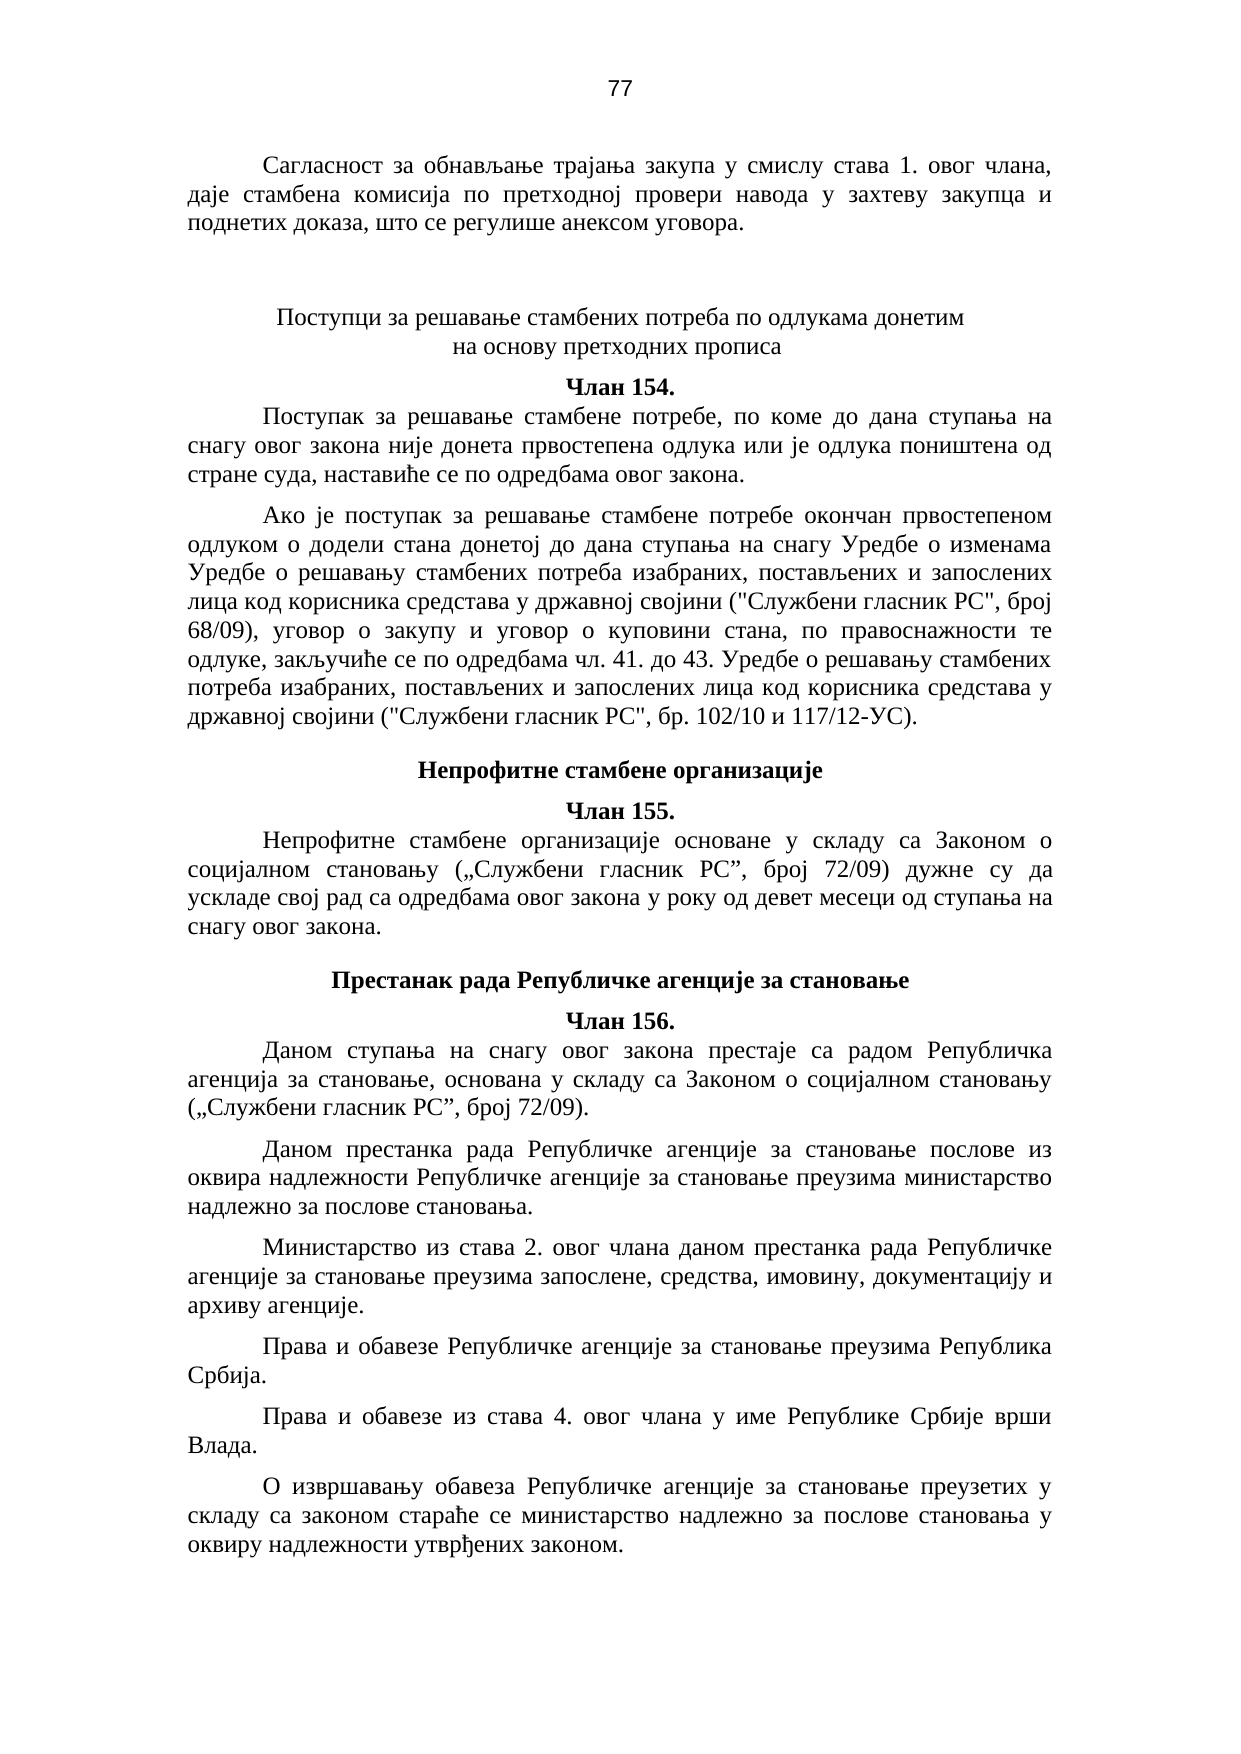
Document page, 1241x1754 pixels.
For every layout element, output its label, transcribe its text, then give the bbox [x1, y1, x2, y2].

text Непрофитне стамбене организације основане у складу са Законом о социјалном становању („Службени гласник РС”, број 72/09) дужне су да ускладе свој рад са одредбама овог закона у року од девет месеци од ступања на снагу овог закона. [187, 825, 1053, 940]
text Даном престанка рада Републичке агенције за становање послове из оквира надлежности Републичке агенције за становање преузима министарство надлежно за послове становања. [187, 1134, 1053, 1220]
text Поступци за решавање стамбених потреба по одлукама донетим на основу претходних прописа [262, 302, 978, 360]
text Ако је поступак за решавање стамбене потребе окончан првостепеном одлуком о додели стана донетој до дана ступања на снагу Уредбе о изменама Уредбе о решавању стамбених потреба изабраних, постављених и запослених лица код корисника средстава у државној својини ("Службени гласник РС", број 68/09), уговор о закупу и уговор о куповини стана, по правоснажности те одлуке, закључиће се по одредбама чл. 41. до 43. Уредбе о решавању стамбених потреба изабраних, постављених и запослених лица код корисника средстава у државној својини ("Службени гласник РС", бр. 102/10 и 117/12-УС). [187, 500, 1053, 730]
text О извршавању обавеза Републичке агенције за становање преузетих у складу са законом стараће се министарство надлежно за послове становања у оквиру надлежности утврђених законом. [187, 1471, 1053, 1557]
text Права и обавезе из става 4. овог члана у име Републике Србије врши Влада. [187, 1401, 1053, 1459]
text Поступак за решавање стамбене потребе, по коме до дана ступања на снагу овог закона није донета првостепена одлука или је одлука поништена од стране суда, наставиће се по одредбама овог закона. [187, 401, 1053, 487]
text Члан 156. [262, 1006, 978, 1035]
text Права и обавезе Републичке агенције за становање преузима Република Србија. [187, 1331, 1053, 1389]
text Даном ступања на снагу овог закона престаје са радом Републичка агенција за становање, основана у складу са Законом о социјалном становању („Службени гласник РС”, број 72/09). [187, 1035, 1053, 1121]
text Члан 155. [262, 796, 978, 825]
text Престанак рада Републичке агенције за становање [262, 965, 978, 994]
text Члан 154. [262, 372, 978, 401]
text Непрофитне стамбене организације [262, 755, 978, 784]
text Сагласност за обнављање трајања закупа у смислу става 1. овог члана, даје стамбена комисија по претходној провери навода у захтеву закупца и поднетих доказа, што се регулише анексом уговора. [187, 150, 1053, 236]
text Министарство из става 2. овог члана даном престанка рада Републичке агенције за становање преузима запослене, средства, имовину, документацију и архиву агенције. [187, 1232, 1053, 1319]
